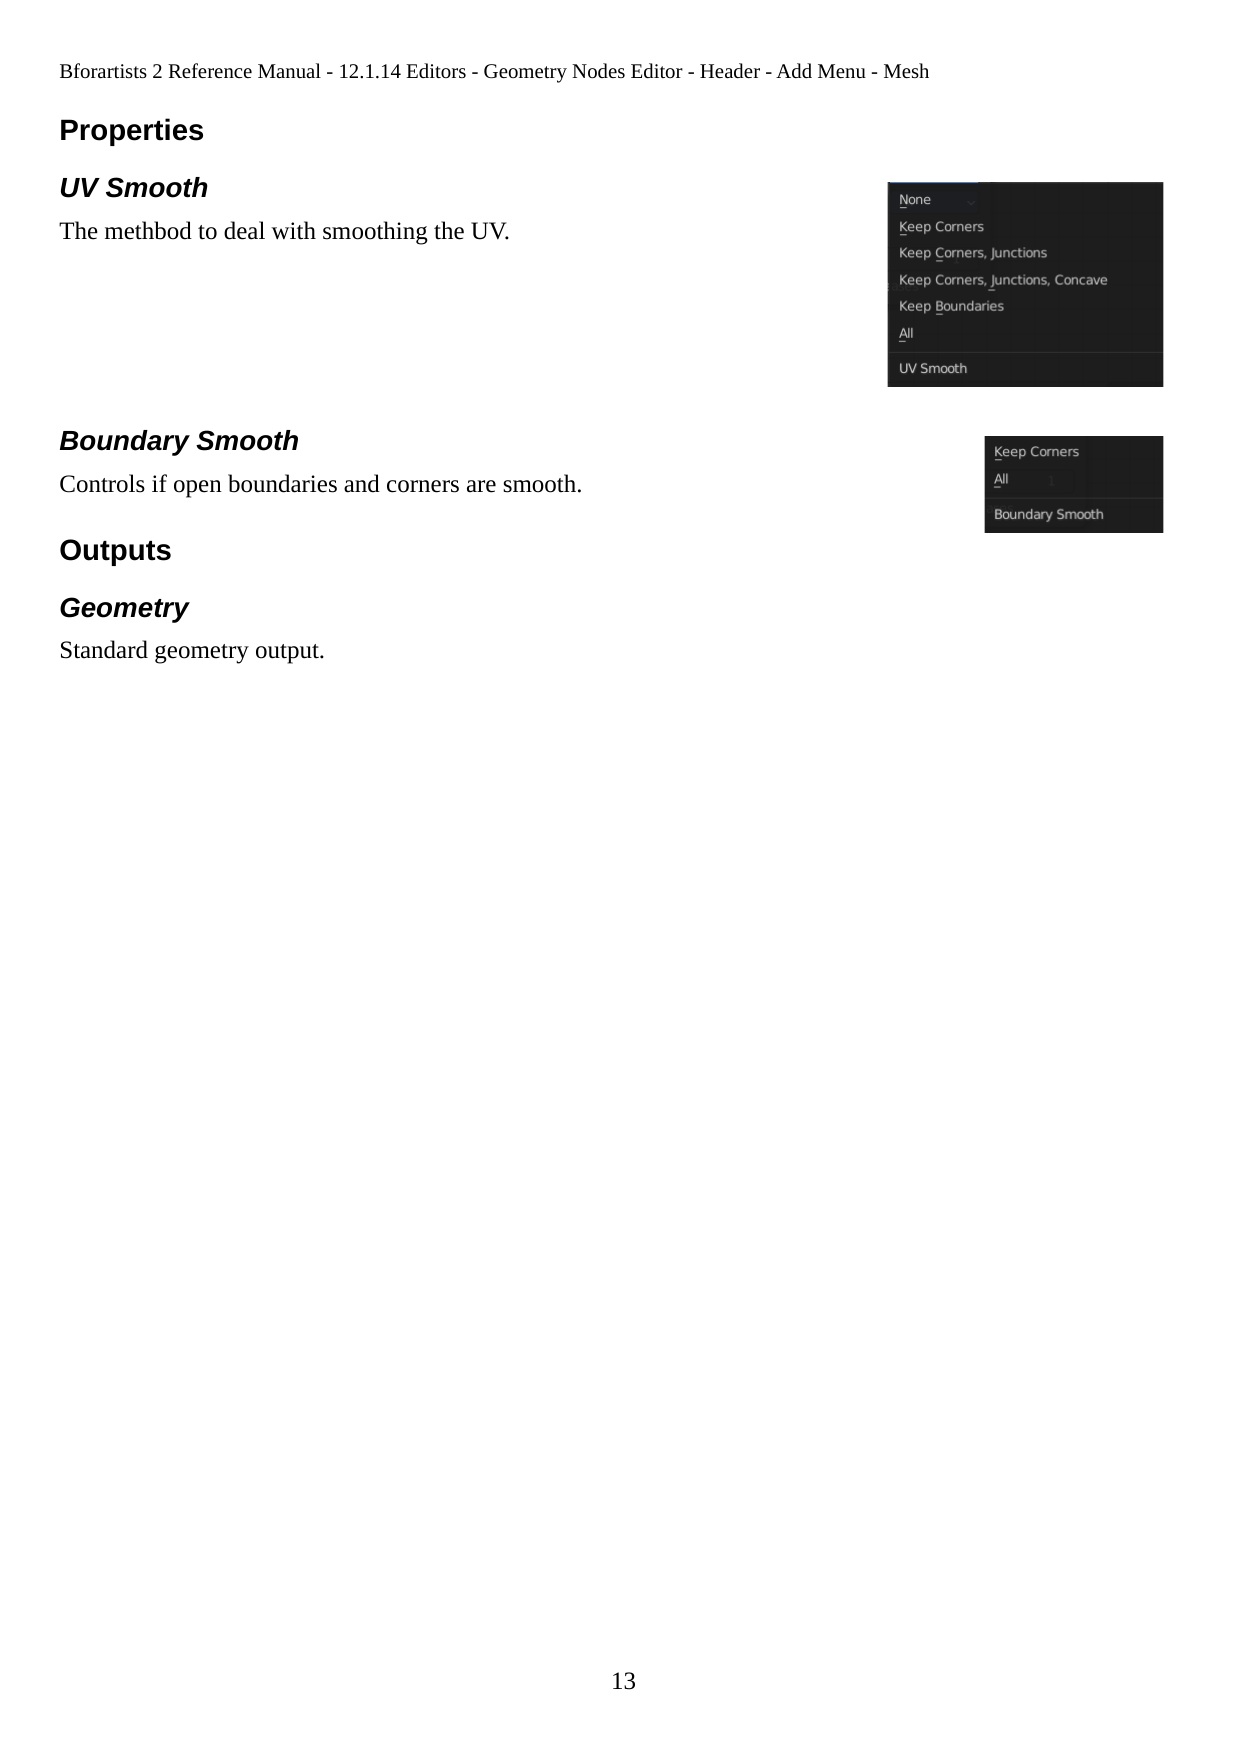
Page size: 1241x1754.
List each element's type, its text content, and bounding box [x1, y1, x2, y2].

subtitle Boundary Smooth [59, 424, 1181, 456]
text The methbod to deal with smoothing the UV. [59, 216, 887, 244]
text Controls if open boundaries and corners are smooth. [59, 469, 984, 498]
subtitle Outputs [59, 532, 1181, 566]
picture [887, 182, 1164, 387]
subtitle Properties [59, 113, 1181, 146]
subtitle UV Smooth [59, 171, 1181, 203]
subtitle Geometry [59, 591, 1181, 623]
picture [984, 436, 1164, 533]
text Standard geometry output. [59, 636, 1181, 664]
